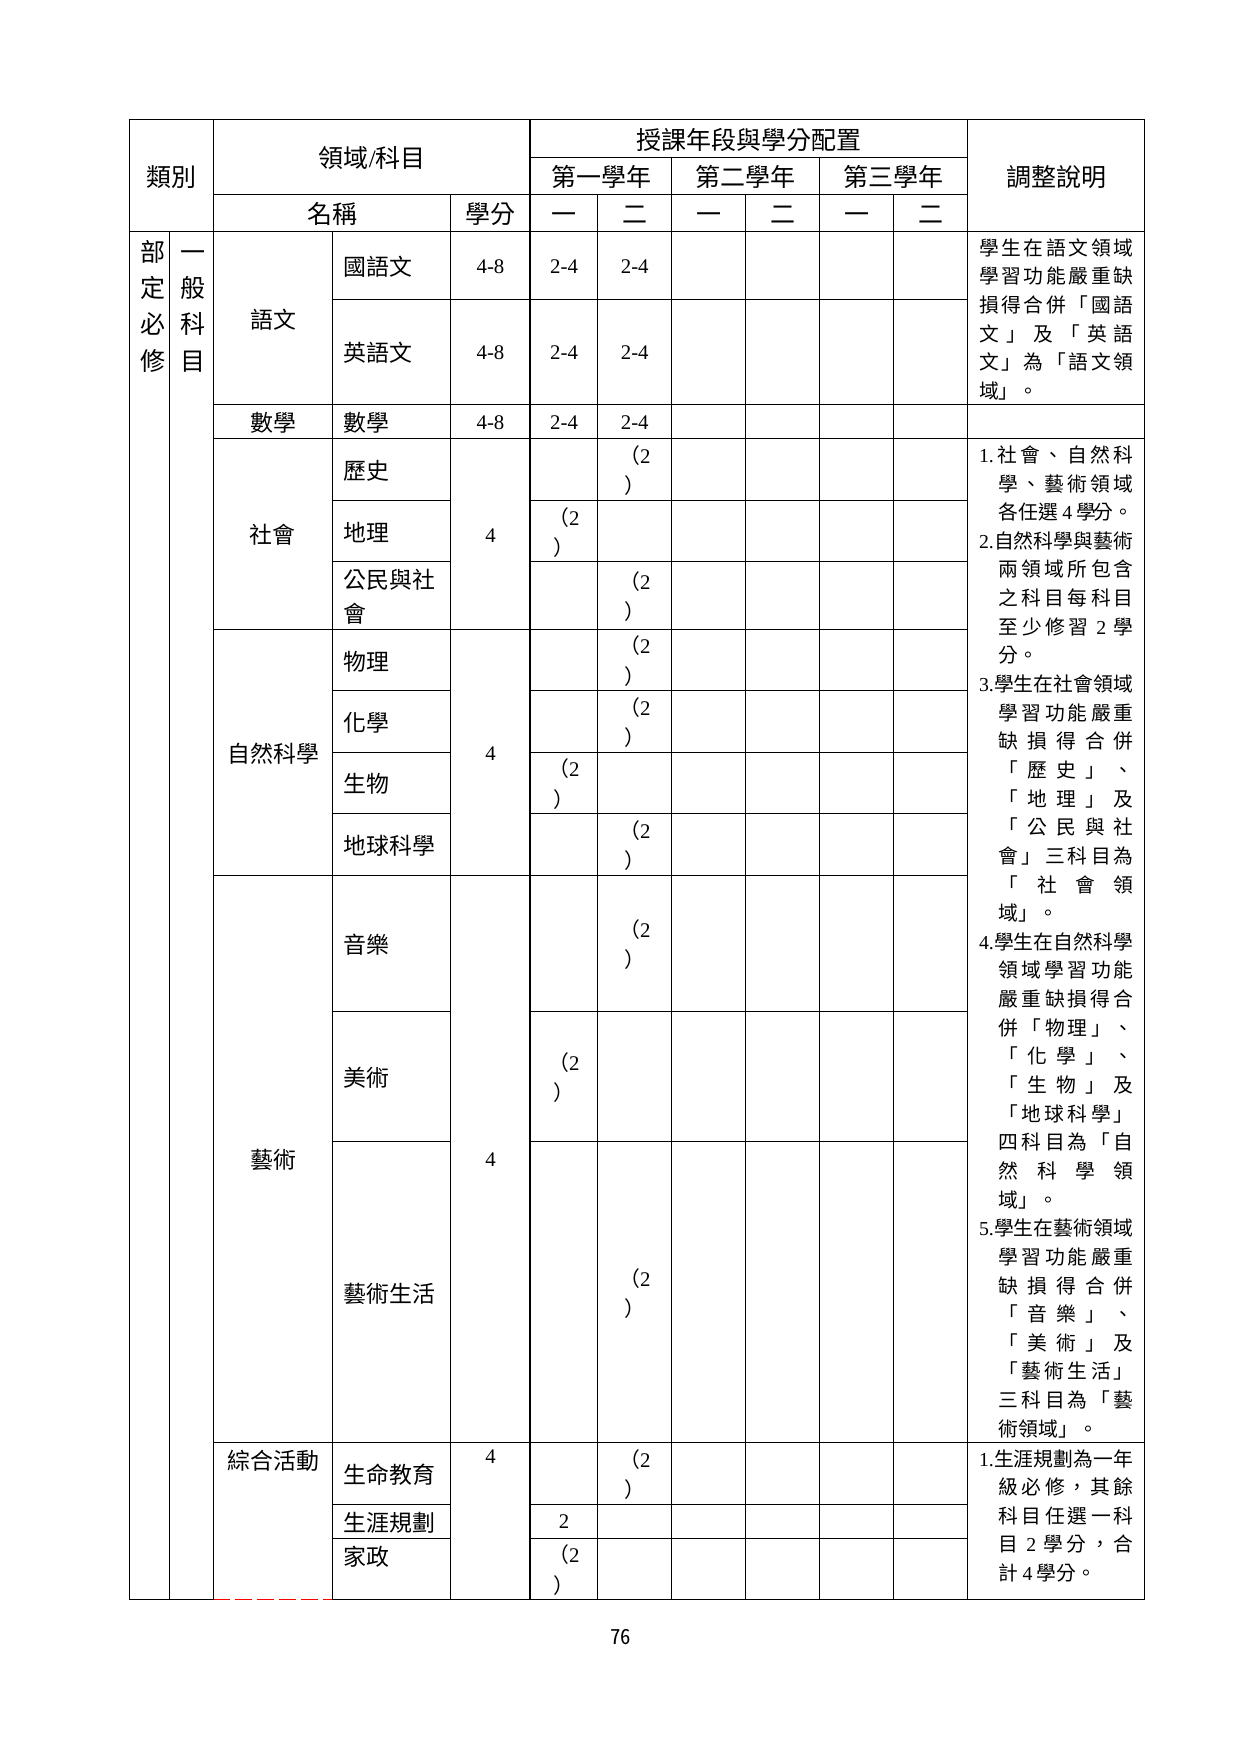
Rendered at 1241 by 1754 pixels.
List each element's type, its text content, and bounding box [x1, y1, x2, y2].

table_cell [894, 405, 967, 438]
table_cell 第二學年 [672, 158, 819, 194]
table_cell 數學 [333, 405, 450, 438]
table_cell [672, 691, 745, 752]
table_cell [746, 814, 819, 874]
table_cell [672, 753, 745, 813]
table_cell 4 [451, 1443, 529, 1599]
table_cell 第一學年 [531, 158, 671, 194]
table_cell 語文 [214, 232, 332, 404]
table_cell 物理 [333, 630, 450, 690]
table_cell [672, 300, 745, 404]
table_cell [746, 439, 819, 500]
table_cell 公民與社會 [333, 562, 450, 629]
table_cell 4 [451, 439, 529, 629]
table_cell [746, 1539, 819, 1599]
table_cell 學分 [451, 195, 529, 231]
table_cell [746, 405, 819, 438]
table_cell 2-4 [531, 232, 597, 298]
table_cell [820, 814, 893, 874]
table_cell [894, 630, 967, 690]
table_header 授課年段與學分配置 [531, 120, 967, 157]
table_cell [820, 1443, 893, 1503]
table_cell [894, 232, 967, 298]
table_cell 2-4 [598, 405, 671, 438]
table_cell [531, 630, 597, 690]
table_cell 綜合活動 [214, 1443, 332, 1599]
table_cell 一般科目 [170, 232, 213, 1599]
table_cell 4-8 [451, 405, 529, 438]
table_cell [531, 814, 597, 874]
table_cell 1.生涯規劃為一年級必修，其餘科目任選一科目2學分，合計4學分。 [968, 1443, 1144, 1599]
table_cell [820, 405, 893, 438]
table_cell 藝術 [214, 876, 332, 1442]
table_cell [894, 501, 967, 561]
table_cell [894, 1539, 967, 1599]
table_cell [746, 753, 819, 813]
table_cell [531, 1142, 597, 1442]
table_cell 數學 [214, 405, 332, 438]
table_cell [820, 630, 893, 690]
table_cell （2） [598, 439, 671, 500]
table_cell 二 [746, 195, 819, 231]
table_cell 歷史 [333, 439, 450, 500]
table_cell [672, 1505, 745, 1538]
table_cell [894, 814, 967, 874]
table_cell （2） [598, 814, 671, 874]
table_header 類別 [130, 120, 213, 231]
table_cell [672, 501, 745, 561]
table_cell [672, 1443, 745, 1503]
table_cell 2-4 [598, 232, 671, 298]
table_cell 地球科學 [333, 814, 450, 874]
table_cell [531, 562, 597, 629]
table_cell [820, 300, 893, 404]
table_header 調整說明 [968, 120, 1144, 231]
table_cell [820, 1539, 893, 1599]
table_cell 國語文 [333, 232, 450, 298]
table_cell [531, 876, 597, 1011]
table_cell 2-4 [531, 300, 597, 404]
table_cell （2） [531, 753, 597, 813]
table_cell 學生在語文領域學習功能嚴重缺損得合併「國語文」及「英語文」為「語文領域」。 [968, 232, 1144, 404]
table_cell [746, 1505, 819, 1538]
table_cell [672, 232, 745, 298]
table_cell 英語文 [333, 300, 450, 404]
table_cell [894, 1142, 967, 1442]
table_cell （2） [531, 501, 597, 561]
table_cell 音樂 [333, 876, 450, 1011]
table_cell 化學 [333, 691, 450, 752]
table_cell 一 [672, 195, 745, 231]
table_header 領域/科目 [214, 120, 529, 194]
table_cell [894, 691, 967, 752]
table_cell [968, 405, 1144, 438]
table_cell [894, 562, 967, 629]
table_cell [820, 1142, 893, 1442]
table_cell [894, 1443, 967, 1503]
table_cell （2） [598, 630, 671, 690]
table_cell [894, 300, 967, 404]
table_cell [672, 1539, 745, 1599]
table_cell [598, 1539, 671, 1599]
table_cell [746, 300, 819, 404]
table_cell [820, 691, 893, 752]
table_cell （2） [598, 691, 671, 752]
table_cell [598, 501, 671, 561]
table_cell [672, 630, 745, 690]
table_cell [894, 753, 967, 813]
table_cell 1.社會、自然科學、藝術領域各任選4學分。 2.自然科學與藝術兩領域所包含之科目每科目至少修習2學分。 3.學生在社會領域學習功能嚴重缺損得合併「歷史」、「地理」及「公民與社會」三科目為「社會領域」。 4.學生在自然科學領域學習功能嚴重缺損得合併「物理」、「化學」、「生物」及「地球科學」四科目為「自然科學領域」。 5.學生在藝術領域學習功能嚴重缺損得合併「音樂」、「美術」及「藝術生活」三科目為「藝術領域」。 [968, 439, 1144, 1442]
table_cell （2） [531, 1539, 597, 1599]
table_cell 4 [451, 630, 529, 874]
table_cell （2） [531, 1012, 597, 1141]
table_cell 二 [598, 195, 671, 231]
table_cell 藝術生活 [333, 1142, 450, 1442]
table_cell （2） [598, 876, 671, 1011]
table_cell [820, 439, 893, 500]
table_cell 自然科學 [214, 630, 332, 874]
table_cell 生物 [333, 753, 450, 813]
table_cell 4 [451, 876, 529, 1442]
table_cell [531, 439, 597, 500]
table_cell （2） [598, 562, 671, 629]
table_cell 4-8 [451, 232, 529, 298]
table_cell [672, 1012, 745, 1141]
table_cell 第三學年 [820, 158, 967, 194]
table_cell [894, 1012, 967, 1141]
table_cell [820, 876, 893, 1011]
table_cell [672, 1142, 745, 1442]
table_cell [746, 501, 819, 561]
table_cell （2） [598, 1142, 671, 1442]
table_cell [746, 1012, 819, 1141]
table_cell [820, 1505, 893, 1538]
table_cell 美術 [333, 1012, 450, 1141]
table_cell [598, 753, 671, 813]
table_cell 生命教育 [333, 1443, 450, 1503]
table_cell 地理 [333, 501, 450, 561]
table_cell 4-8 [451, 300, 529, 404]
table_cell [746, 1443, 819, 1503]
table_cell （2） [598, 1443, 671, 1503]
table_cell 一 [820, 195, 893, 231]
table_cell [894, 439, 967, 500]
table_cell [820, 753, 893, 813]
table_cell [746, 562, 819, 629]
table_cell [894, 1505, 967, 1538]
table_cell [746, 1142, 819, 1442]
table_cell 家政 [333, 1539, 450, 1599]
table_cell [531, 1443, 597, 1503]
table_cell [820, 1012, 893, 1141]
table_cell 二 [894, 195, 967, 231]
table_cell 部定必修 [130, 232, 169, 1599]
table_cell 社會 [214, 439, 332, 629]
table_cell [598, 1505, 671, 1538]
table_cell [672, 876, 745, 1011]
table_cell [746, 232, 819, 298]
table_cell 名稱 [214, 195, 450, 231]
table_cell [672, 814, 745, 874]
table_cell 2-4 [531, 405, 597, 438]
table_cell 一 [531, 195, 597, 231]
table_cell [746, 630, 819, 690]
table_cell [894, 876, 967, 1011]
table_cell [820, 232, 893, 298]
table_cell 生涯規劃 [333, 1505, 450, 1538]
table_cell 2 [531, 1505, 597, 1538]
table_cell [672, 439, 745, 500]
table_cell [531, 691, 597, 752]
table_cell [820, 562, 893, 629]
table_cell [746, 876, 819, 1011]
table_cell [746, 691, 819, 752]
table_cell [820, 501, 893, 561]
table_cell [598, 1012, 671, 1141]
table_cell [672, 405, 745, 438]
table_cell 2-4 [598, 300, 671, 404]
table_cell [672, 562, 745, 629]
